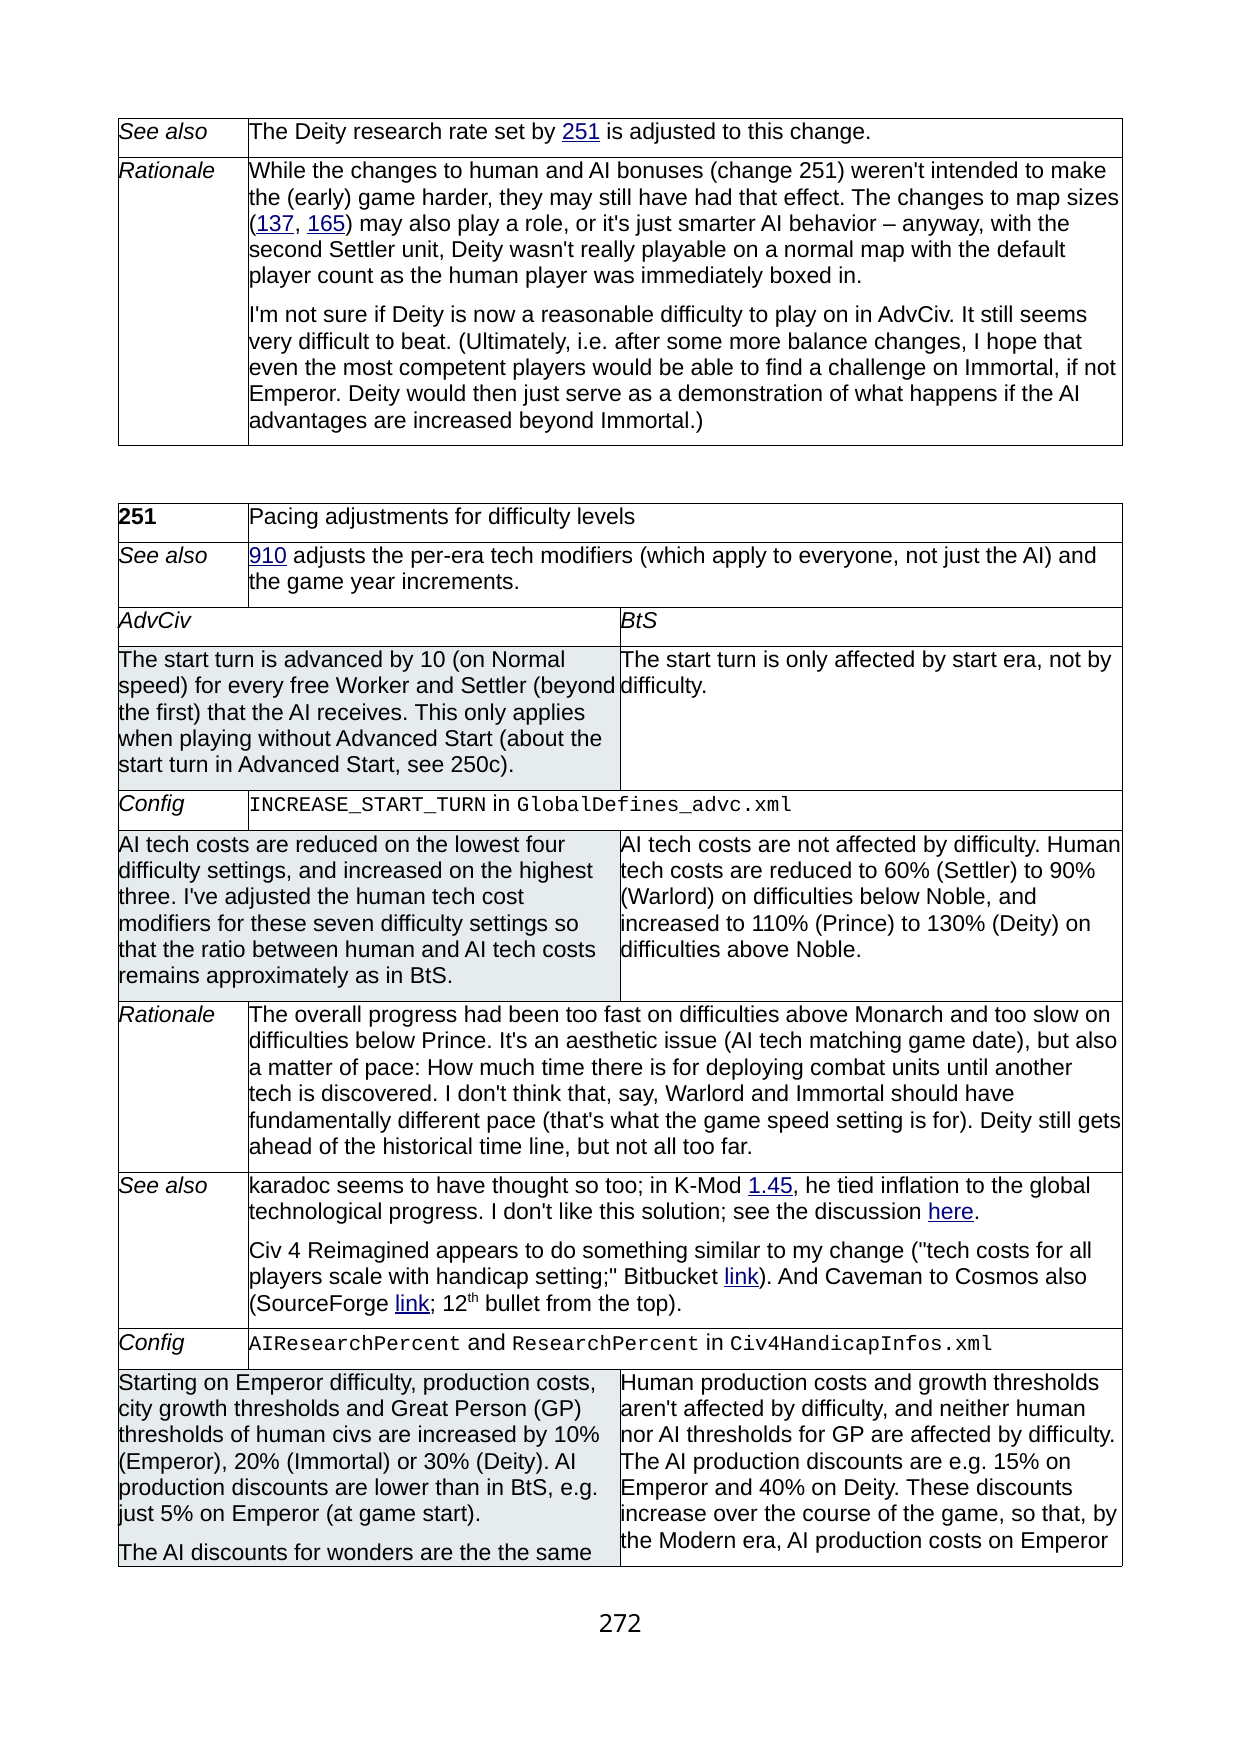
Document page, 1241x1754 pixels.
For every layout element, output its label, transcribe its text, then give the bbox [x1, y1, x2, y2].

table_cell Human production costs and growth thresholds aren't affected by difficulty, and neither human nor AI thresholds for GP are affected by difficulty. The AI production discounts are e.g. 15% on Emperor and 40% on Deity. These discounts increase over the course of the game, so that, by the Modern era, AI production costs on Emperor [621, 1370, 1122, 1566]
table_cell AIResearchPercent and ResearchPercent in Civ4HandicapInfos.xml [249, 1329, 1122, 1368]
table_cell While the changes to human and AI bonuses (change 251) weren't intended to make the (early) game harder, they may still have had that effect. The changes to map sizes (137, 165) may also play a role, or it's just smarter AI behavior – anyway, with the second Settler unit, Deity wasn't really playable on a normal map with the default player count as the human player was immediately boxed in. I'm not sure if Deity is now a reasonable difficulty to play on in AdvCiv. It still seems very difficult to beat. (Ultimately, i.e. after some more balance changes, I hope that even the most competent players would be able to find a challenge on Immortal, if not Emperor. Deity would then just serve as a demonstration of what happens if the AI advantages are increased beyond Immortal.) [249, 158, 1122, 445]
table_cell BtS [621, 608, 1122, 646]
table_header 251 [119, 504, 248, 542]
table_cell Starting on Emperor difficulty, production costs, city growth thresholds and Great Person (GP) thresholds of human civs are increased by 10% (Emperor), 20% (Immortal) or 30% (Deity). AI production discounts are lower than in BtS, e.g. just 5% on Emperor (at game start). The AI discounts for wonders are the the same [119, 1370, 620, 1566]
table_cell Rationale [119, 1002, 248, 1172]
table_cell karadoc seems to have thought so too; in K-Mod 1.45, he tied inflation to the global technological progress. I don't like this solution; see the discussion here. Civ 4 Reimagined appears to do something similar to my change ("tech costs for all players scale with handicap setting;" Bitbucket link). And Caveman to Cosmos also (SourceForge link; 12th bullet from the top). [249, 1173, 1122, 1328]
table_cell 910 adjusts the per-era tech modifiers (which apply to everyone, not just the AI) and the game year increments. [249, 543, 1122, 607]
table_cell See also [119, 1173, 248, 1328]
table_cell Config [119, 791, 248, 830]
table_cell Config [119, 1329, 248, 1368]
table_cell Rationale [119, 158, 248, 445]
table_cell AdvCiv [119, 608, 620, 646]
table_cell The overall progress had been too fast on difficulties above Monarch and too slow on difficulties below Prince. It's an aesthetic issue (AI tech matching game date), but also a matter of pace: How much time there is for deploying combat units until another tech is discovered. I don't think that, say, Warlord and Immortal should have fundamentally different pace (that's what the game speed setting is for). Deity still gets ahead of the historical time line, but not all too far. [249, 1002, 1122, 1172]
table_cell See also [119, 543, 248, 607]
table_cell The start turn is only affected by start era, not by difficulty. [621, 647, 1122, 790]
table_cell See also [119, 119, 248, 157]
table_header Pacing adjustments for difficulty levels [249, 504, 1122, 542]
table_cell AI tech costs are reduced on the lowest four difficulty settings, and increased on the highest three. I've adjusted the human tech cost modifiers for these seven difficulty settings so that the ratio between human and AI tech costs remains approximately as in BtS. [119, 831, 620, 1001]
table_cell INCREASE_START_TURN in GlobalDefines_advc.xml [249, 791, 1122, 830]
table_cell The Deity research rate set by 251 is adjusted to this change. [249, 119, 1122, 157]
table_cell The start turn is advanced by 10 (on Normal speed) for every free Worker and Settler (beyond the first) that the AI receives. This only applies when playing without Advanced Start (about the start turn in Advanced Start, see 250c). [119, 647, 620, 790]
table_cell AI tech costs are not affected by difficulty. Human tech costs are reduced to 60% (Settler) to 90% (Warlord) on difficulties below Noble, and increased to 110% (Prince) to 130% (Deity) on difficulties above Noble. [621, 831, 1122, 1001]
